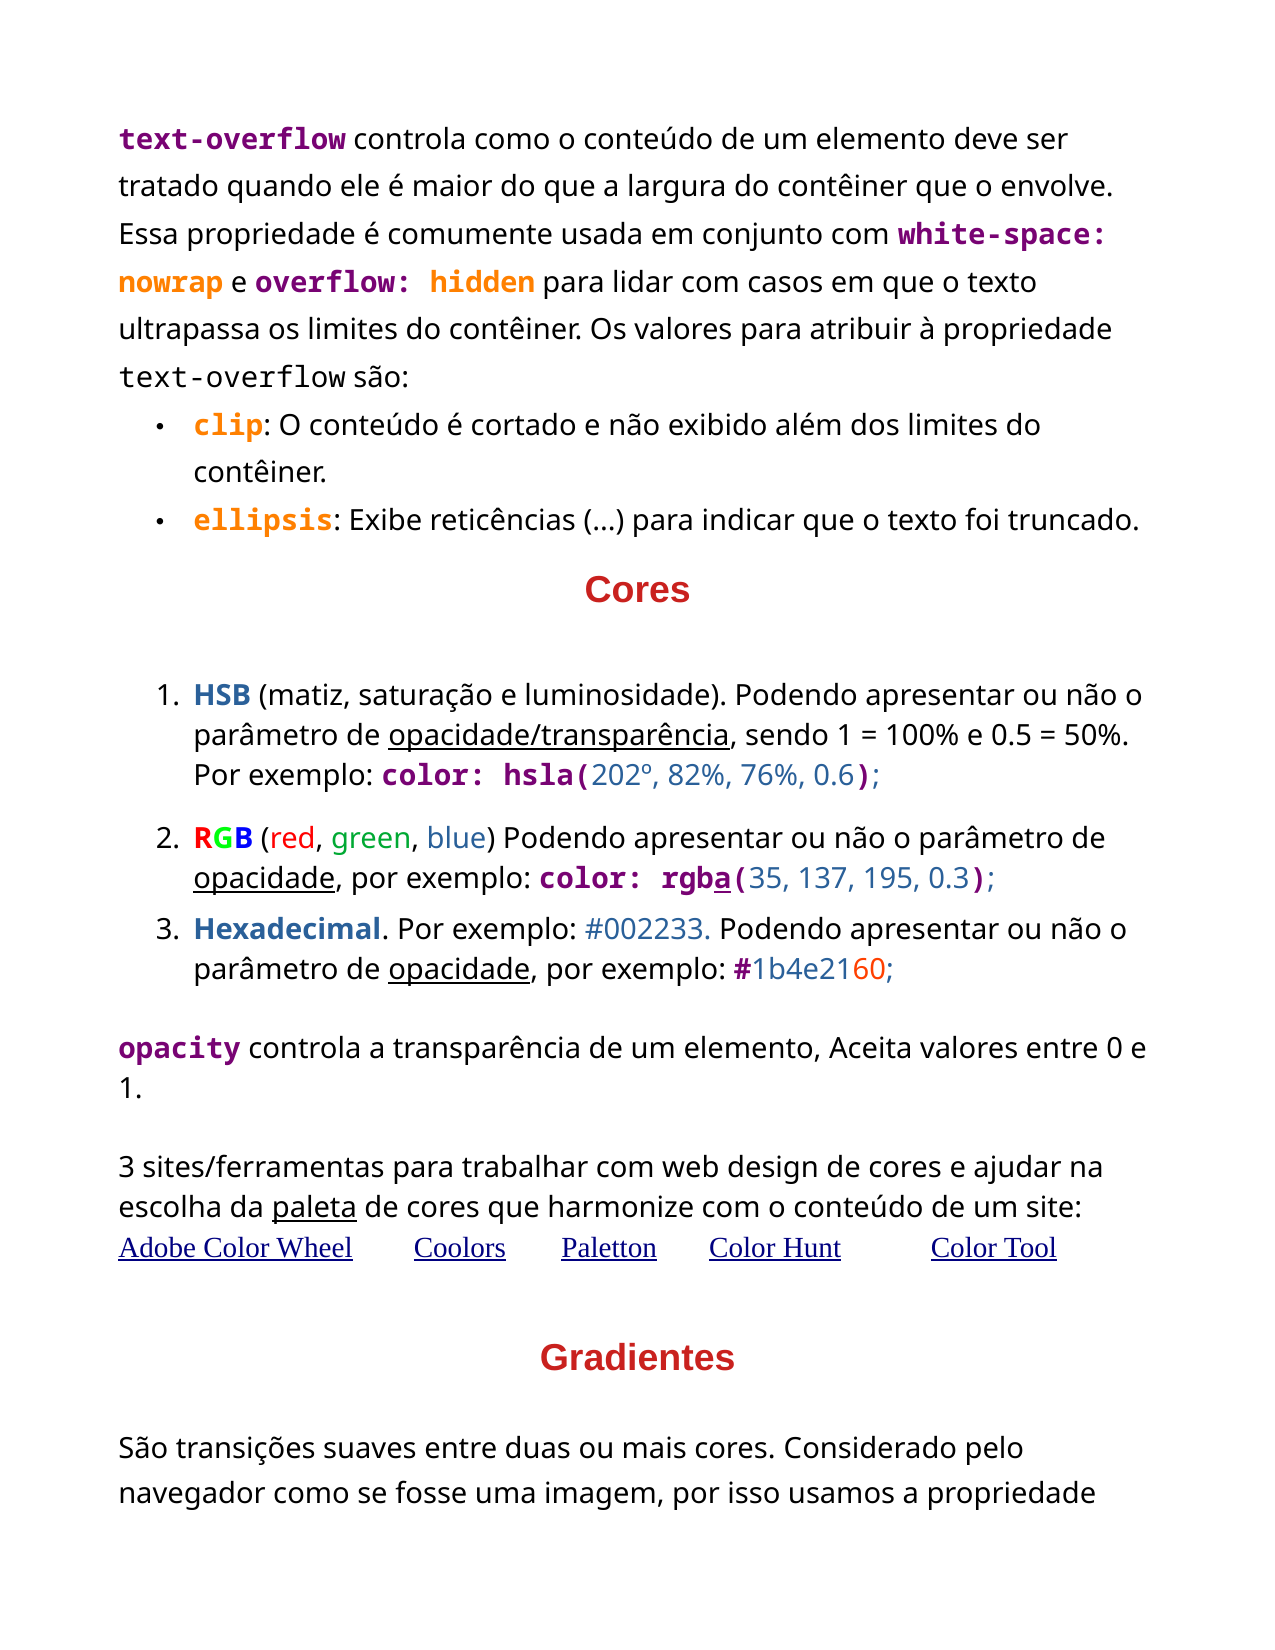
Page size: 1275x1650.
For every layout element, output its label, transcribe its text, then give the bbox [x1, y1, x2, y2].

text opacity controla a transparência de um elemento, Aceita valores entre 0 e 1. [118, 1028, 1157, 1107]
list ellipsis: Exibe reticências (...) para indicar que o texto foi truncado. [156, 499, 1157, 539]
text text-overflow controla como o conteúdo de um elemento deve ser tratado quando ele é maior do que a largura do contêiner que o envolve. Essa propriedade é comumente usada em conjunto com white-space: nowrap e overflow: hidden para lidar com casos em que o texto ultrapassa os limites do contêiner. Os valores para atribuir à propriedade text-overflow são: [118, 118, 1157, 396]
text 3 sites/ferramentas para trabalhar com web design de cores e ajudar na escolha da paleta de cores que harmonize com o conteúdo de um site: [118, 1147, 1157, 1226]
list Hexadecimal. Por exemplo: #002233. Podendo apresentar ou não o parâmetro de opacidade, por exemplo: #1b4e2160; [156, 909, 1157, 988]
text São transições suaves entre duas ou mais cores. Considerado pelo navegador como se fosse uma imagem, por isso usamos a propriedade [118, 1427, 1157, 1512]
list RGB (red, green, blue) Podendo apresentar ou não o parâmetro de opacidade, por exemplo: color: rgba(35, 137, 195, 0.3); [156, 817, 1157, 897]
text Gradientes [118, 1335, 1157, 1378]
text Adobe Color Wheel Coolors Paletton Color Hunt Color Tool [118, 1226, 1157, 1266]
list HSB (matiz, saturação e luminosidade). Podendo apresentar ou não o parâmetro de opacidade/transparência, sendo 1 = 100% e 0.5 = 50%. Por exemplo: color: hsla(202º, 82%, 76%, 0.6); [156, 674, 1157, 794]
subtitle Cores [118, 567, 1157, 611]
list clip: O conteúdo é cortado e não exibido além dos limites do contêiner. [156, 404, 1157, 491]
